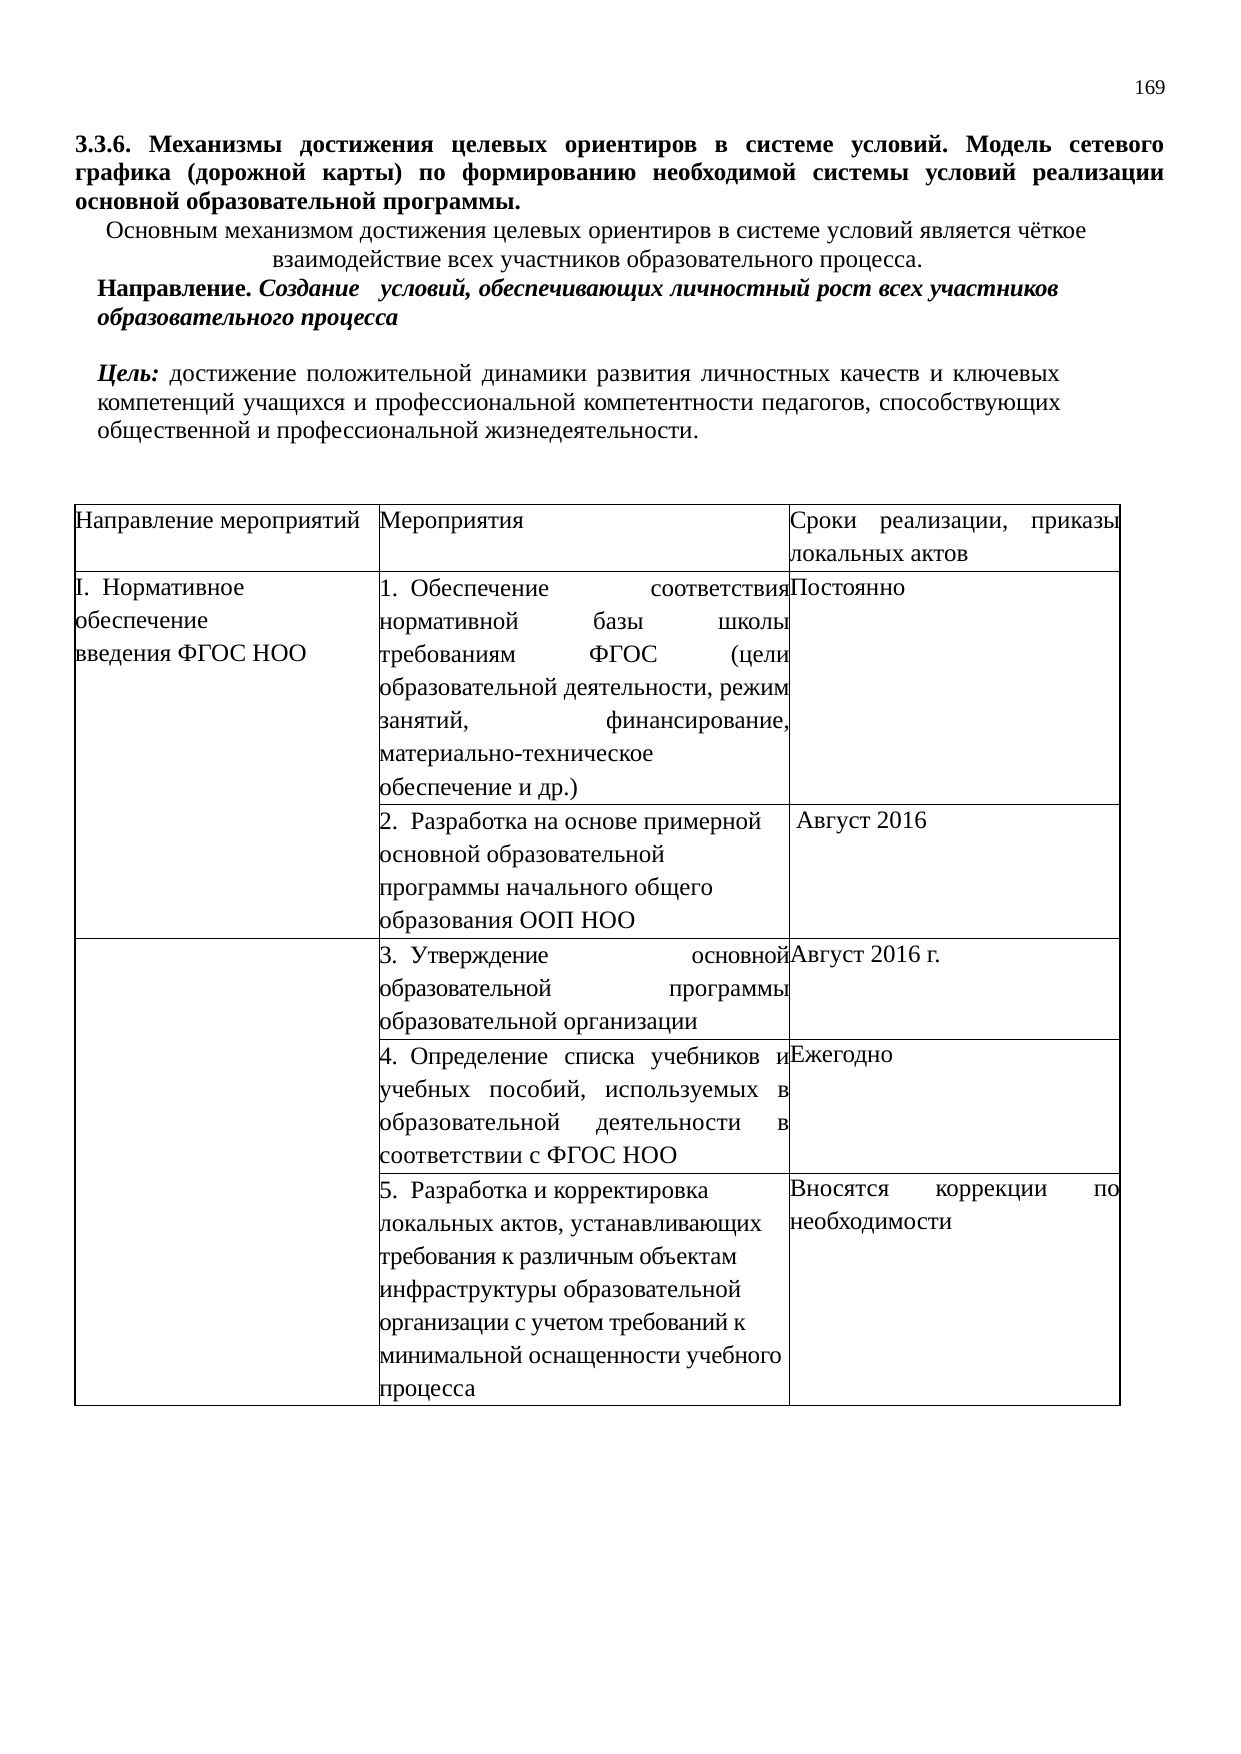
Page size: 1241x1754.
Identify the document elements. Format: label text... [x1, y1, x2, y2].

table_cell Август 2016 г. [790, 939, 1119, 1038]
table_cell I. Нормативное обеспечение введения ФГОС НОО [76, 572, 379, 938]
text 3.3.6. Механизмы достижения целевых ориентиров в системе условий. Модель сетевого графика (дорожной карты) по формированию необходимой системы условий реализации основной образовательной программы. [75, 129, 1165, 215]
table_header Направление мероприятий [76, 505, 379, 571]
text Направление. Создание условий, обеспечивающих личностный рост всех участников образовательного процесса [97, 273, 1061, 331]
table_cell Ежегодно [790, 1040, 1119, 1172]
table_cell Вносятся коррекции по необходимости [790, 1174, 1119, 1405]
table_cell 4. Определение списка учебников и учебных пособий, используемых в образовательной деятельности в соответствии с ФГОС НОО [380, 1040, 789, 1172]
table_header Мероприятия [380, 505, 789, 571]
text Основным механизмом достижения целевых ориентиров в системе условий является чёткое взаимодействие всех участников образовательного процесса. [106, 215, 1087, 273]
table_cell [76, 939, 379, 1405]
table_cell 5. Разработка и корректировка локальных актов, устанавливающих требования к различным объектам инфраструктуры образовательной организации с учетом требований к минимальной оснащенности учебного процесса [380, 1174, 789, 1405]
table_cell 2. Разработка на основе примерной основной образовательной программы начального общего образования ООП НОО [380, 805, 789, 938]
table_cell Август 2016 [790, 805, 1119, 938]
table_cell Постоянно [790, 572, 1119, 804]
table_header Сроки реализации, приказы локальных актов [790, 505, 1119, 571]
table_cell 1. Обеспечение соответствия нормативной базы школы требованиям ФГОС (цели образовательной деятельности, режим занятий, финансирование, материально-техническое обеспечение и др.) [380, 572, 789, 804]
text Цель: достижение положительной динамики развития личностных качеств и ключевых компетенций учащихся и профессиональной компетентности педагогов, способствующих общественной и профессиональной жизнедеятельности. [97, 359, 1061, 444]
table_cell 3. Утверждение основной образовательной программы образовательной организации [380, 939, 789, 1038]
